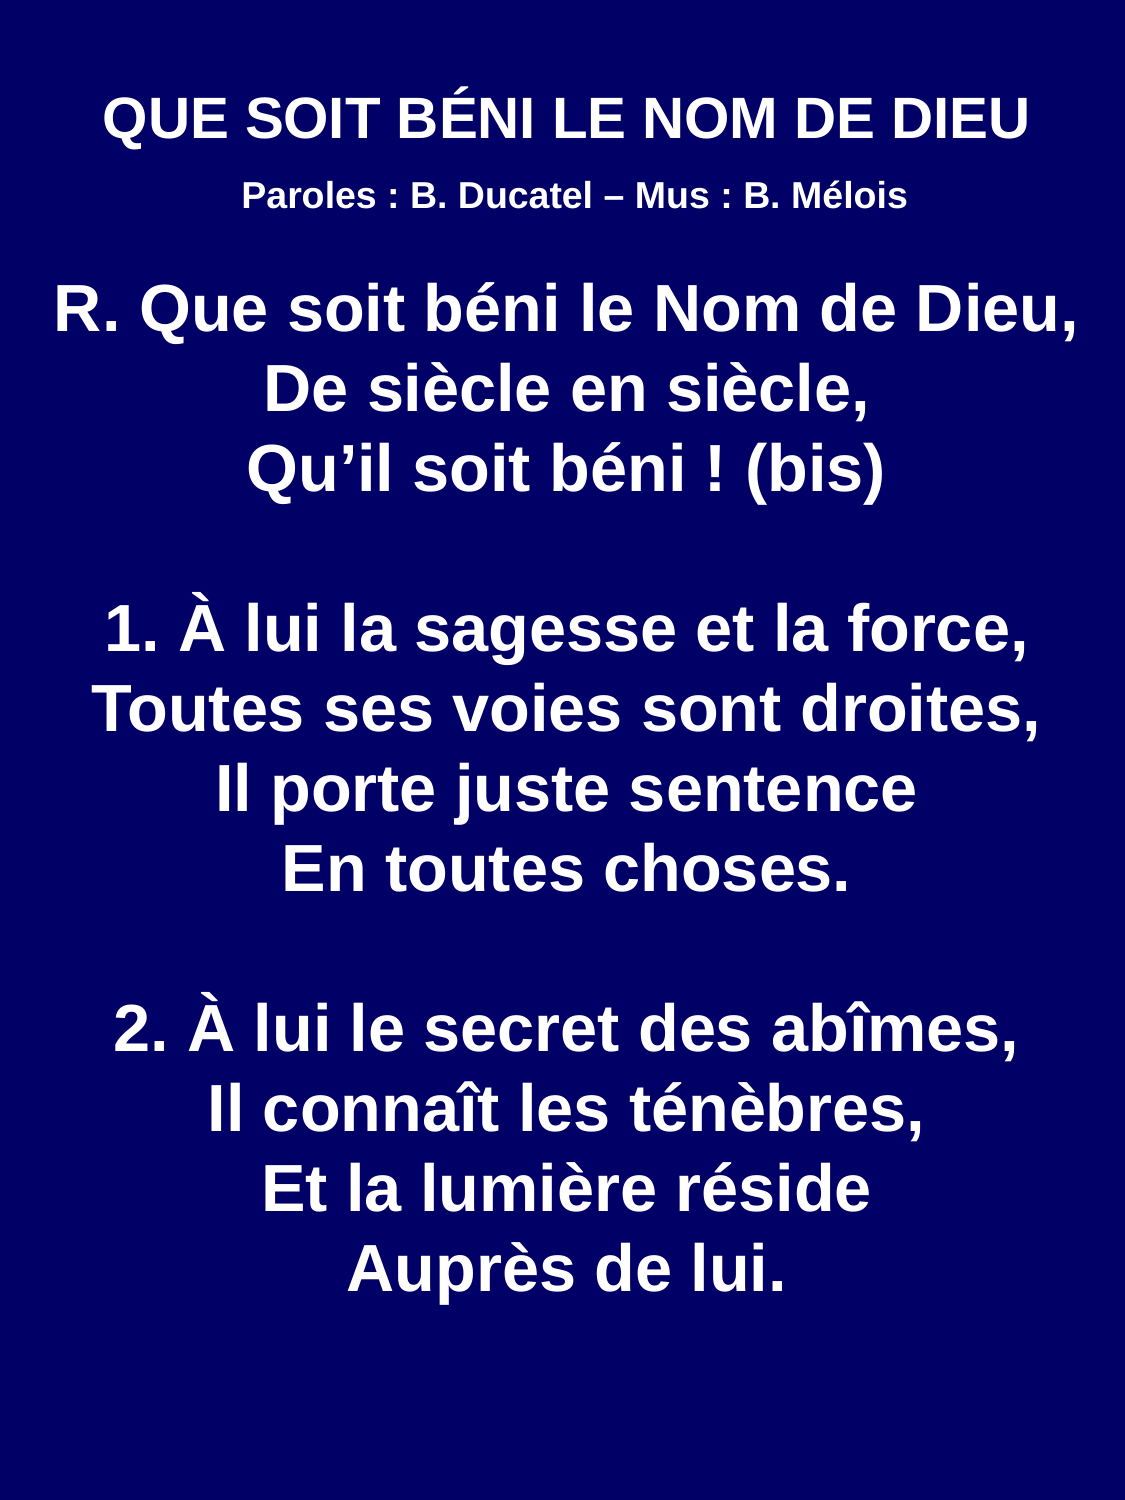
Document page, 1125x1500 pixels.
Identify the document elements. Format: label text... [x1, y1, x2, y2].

text_box QUE SOIT BÉNI LE NOM DE DIEU Paroles : B. Ducatel – Mus : B. Mélois R. Que soit béni le Nom de Dieu, De siècle en siècle, Qu’il soit béni ! (bis) 1. À lui la sagesse et la force, Toutes ses voies sont droites, Il porte juste sentence En toutes choses. 2. À lui le secret des abîmes, Il connaît les ténèbres, Et la lumière réside Auprès de lui. [23, 72, 1111, 1386]
